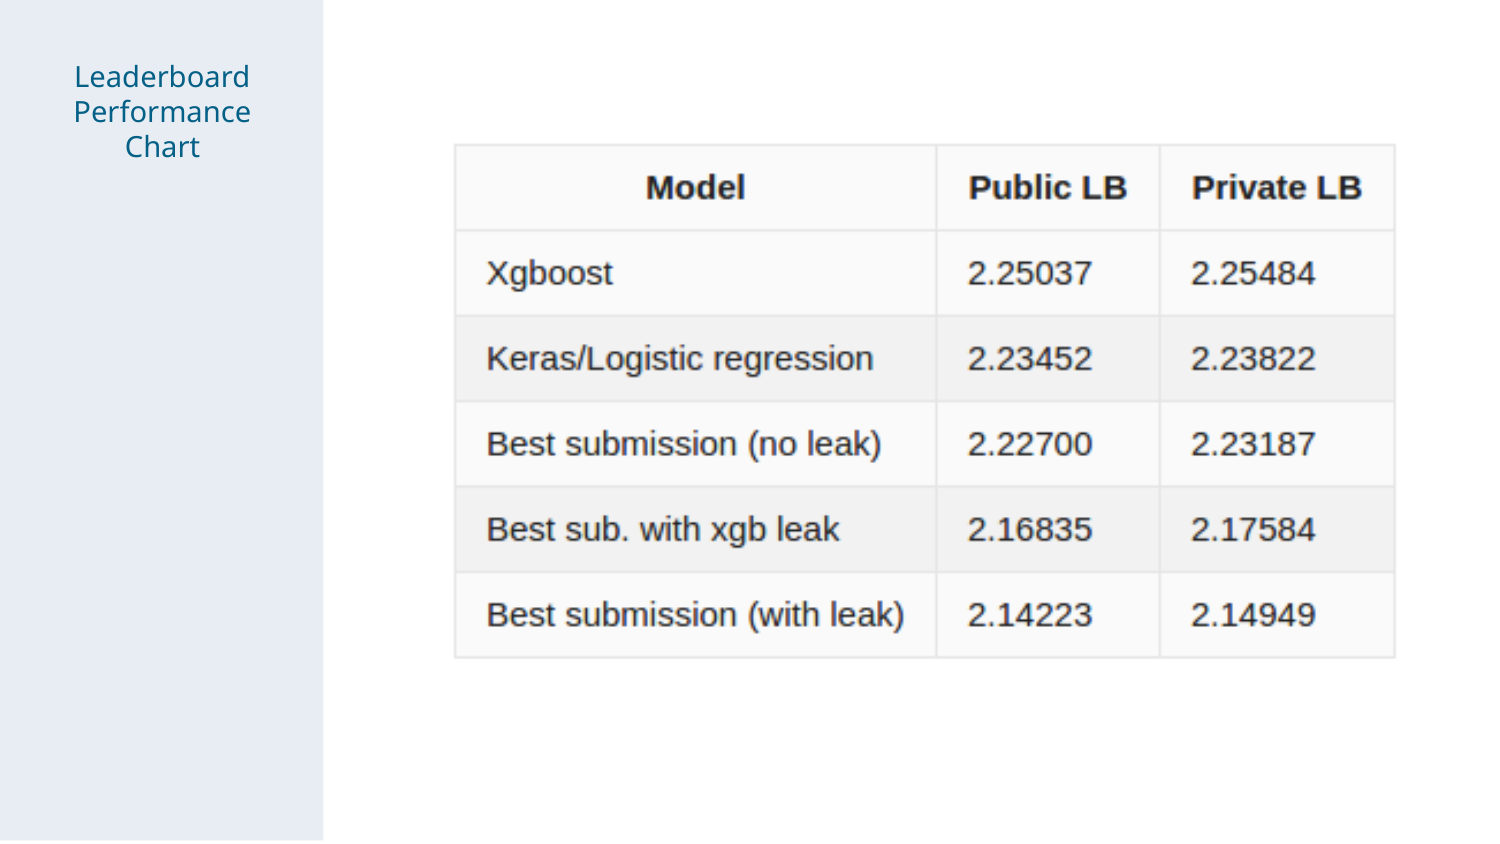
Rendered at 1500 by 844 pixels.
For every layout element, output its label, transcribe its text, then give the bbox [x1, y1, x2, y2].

picture [450, 119, 1408, 680]
text_box Leaderboard Performance Chart [33, 50, 292, 171]
text_box [0, 0, 324, 841]
